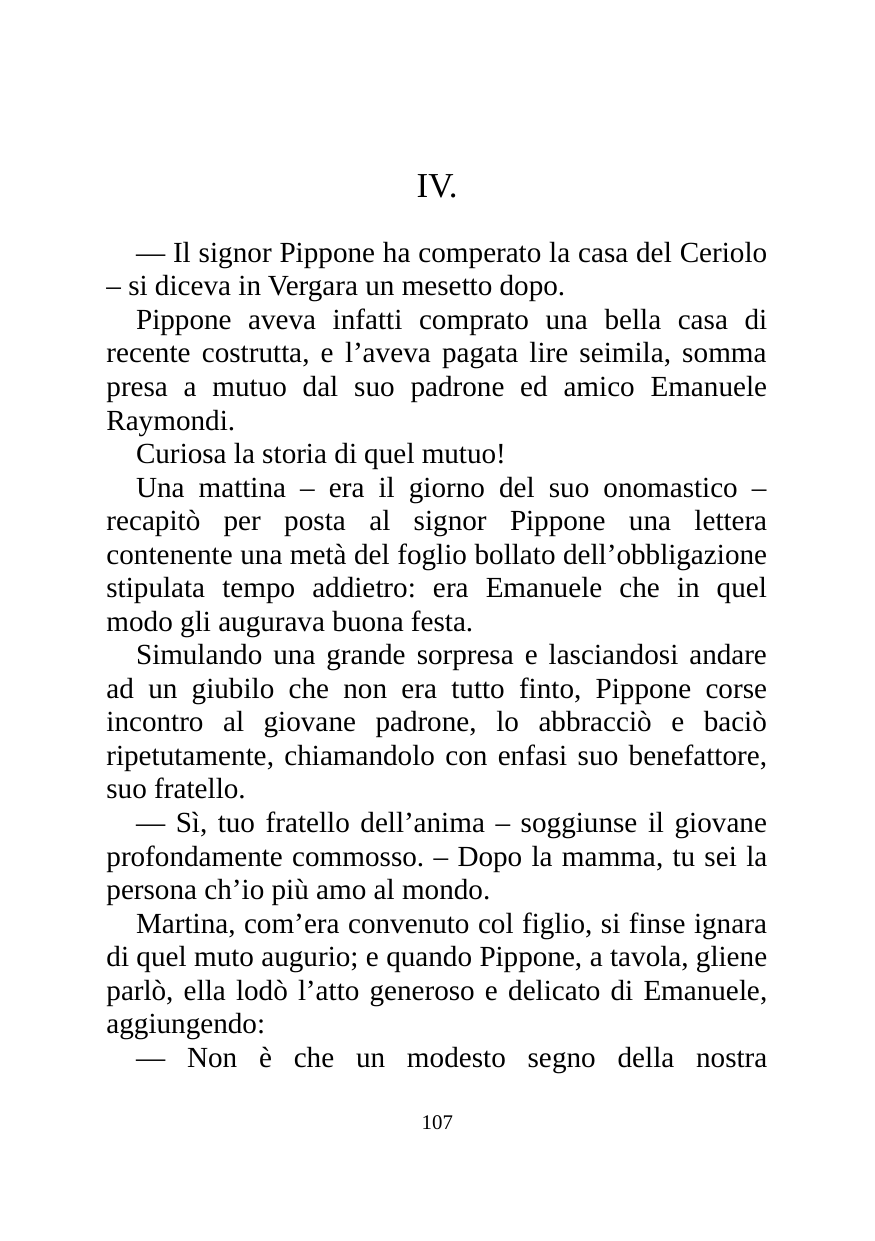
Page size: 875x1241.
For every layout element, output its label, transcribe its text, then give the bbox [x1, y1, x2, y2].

subtitle IV. [106, 165, 768, 206]
text — Il signor Pippone ha comperato la casa del Ceriolo – si diceva in Vergara un mesetto dopo. [106, 235, 768, 302]
text — Sì, tuo fratello dell’anima – soggiunse il giovane profondamente commosso. – Dopo la mamma, tu sei la persona ch’io più amo al mondo. [106, 805, 768, 906]
text Curiosa la storia di quel mutuo! [106, 436, 768, 470]
text Simulando una grande sorpresa e lasciandosi andare ad un giubilo che non era tutto finto, Pippone corse incontro al giovane padrone, lo abbracciò e baciò ripetutamente, chiamandolo con enfasi suo benefattore, suo fratello. [106, 637, 768, 805]
text Una mattina – era il giorno del suo onomastico – recapitò per posta al signor Pippone una lettera contenente una metà del foglio bollato dell’obbligazione stipulata tempo addietro: era Emanuele che in quel modo gli augurava buona festa. [106, 470, 768, 637]
text Martina, com’era convenuto col figlio, si finse ignara di quel muto augurio; e quando Pippone, a tavola, gliene parlò, ella lodò l’atto generoso e delicato di Emanuele, aggiungendo: [106, 906, 768, 1040]
text Pippone aveva infatti comprato una bella casa di recente costrutta, e l’aveva pagata lire seimila, somma presa a mutuo dal suo padrone ed amico Emanuele Raymondi. [106, 302, 768, 436]
text — Non è che un modesto segno della nostra [106, 1040, 768, 1073]
